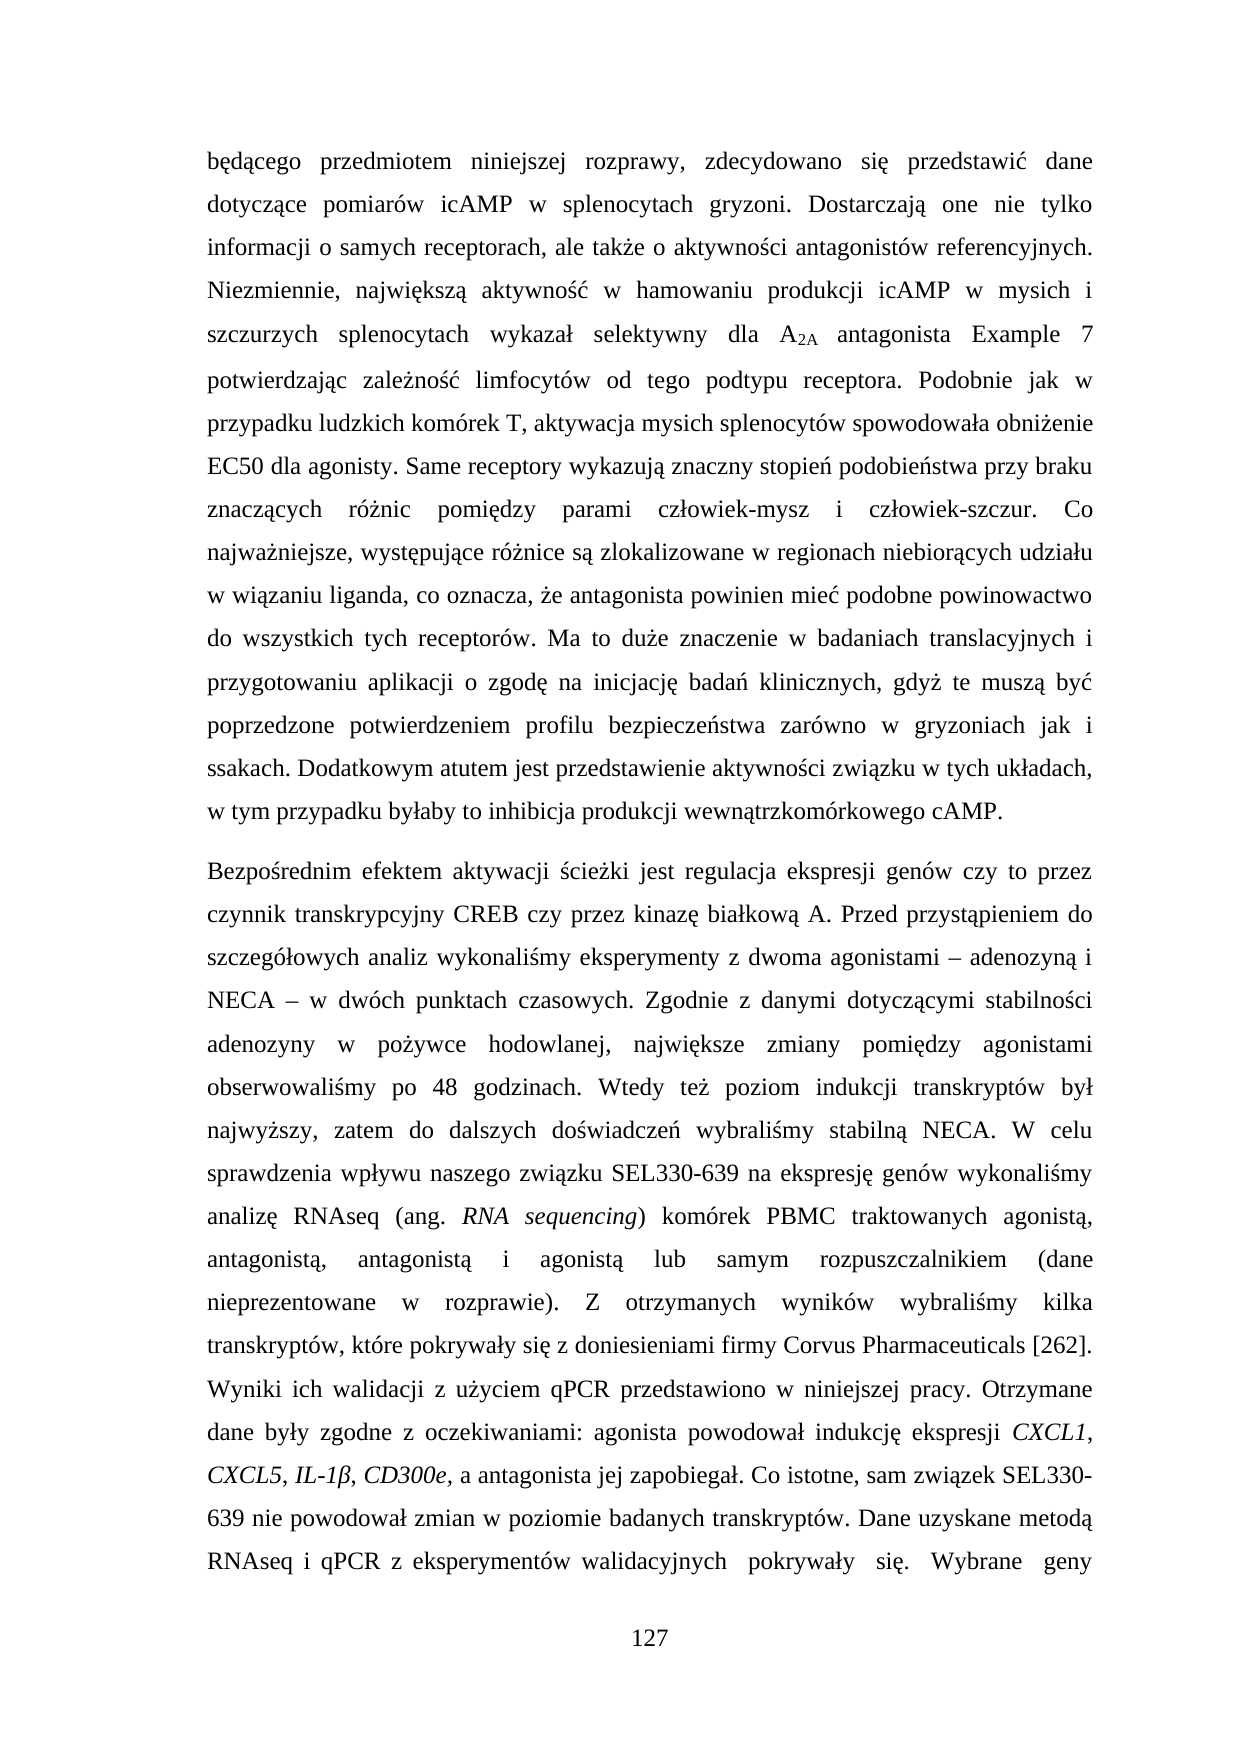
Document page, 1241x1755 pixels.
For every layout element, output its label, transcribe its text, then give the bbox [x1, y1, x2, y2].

text Bezpośrednim efektem aktywacji ścieżki jest regulacja ekspresji genów czy to przez czynnik transkrypcyjny CREB czy przez kinazę białkową A. Przed przystąpieniem do szczegółowych analiz wykonaliśmy eksperymenty z dwoma agonistami – adenozyną i NECA – w dwóch punktach czasowych. Zgodnie z danymi dotyczącymi stabilności adenozyny w pożywce hodowlanej, największe zmiany pomiędzy agonistami obserwowaliśmy po 48 godzinach. Wtedy też poziom indukcji transkryptów był najwyższy, zatem do dalszych doświadczeń wybraliśmy stabilną NECA. W celu sprawdzenia wpływu naszego związku SEL330-639 na ekspresję genów wykonaliśmy analizę RNAseq (ang. RNA sequencing) komórek PBMC traktowanych agonistą, antagonistą, antagonistą i agonistą lub samym rozpuszczalnikiem (dane nieprezentowane w rozprawie). Z otrzymanych wyników wybraliśmy kilka transkryptów, które pokrywały się z doniesieniami firmy Corvus Pharmaceuticals [262]. Wyniki ich walidacji z użyciem qPCR przedstawiono w niniejszej pracy. Otrzymane dane były zgodne z oczekiwaniami: agonista powodował indukcję ekspresji CXCL1, CXCL5, IL-1β, CD300e, a antagonista jej zapobiegał. Co istotne, sam związek SEL330-639 nie powodował zmian w poziomie badanych transkryptów. Dane uzyskane metodą RNAseq i qPCR z eksperymentów walidacyjnych pokrywały się. Wybrane geny [207, 856, 1093, 1575]
text będącego przedmiotem niniejszej rozprawy, zdecydowano się przedstawić dane dotyczące pomiarów icAMP w splenocytach gryzoni. Dostarczają one nie tylko informacji o samych receptorach, ale także o aktywności antagonistów referencyjnych. Niezmiennie, największą aktywność w hamowaniu produkcji icAMP w mysich i szczurzych splenocytach wykazał selektywny dla A2A antagonista Example 7 potwierdzając zależność limfocytów od tego podtypu receptora. Podobnie jak w przypadku ludzkich komórek T, aktywacja mysich splenocytów spowodowała obniżenie EC50 dla agonisty. Same receptory wykazują znaczny stopień podobieństwa przy braku znaczących różnic pomiędzy parami człowiek-mysz i człowiek-szczur. Co najważniejsze, występujące różnice są zlokalizowane w regionach niebiorących udziału w wiązaniu liganda, co oznacza, że antagonista powinien mieć podobne powinowactwo do wszystkich tych receptorów. Ma to duże znaczenie w badaniach translacyjnych i przygotowaniu aplikacji o zgodę na inicjację badań klinicznych, gdyż te muszą być poprzedzone potwierdzeniem profilu bezpieczeństwa zarówno w gryzoniach jak i ssakach. Dodatkowym atutem jest przedstawienie aktywności związku w tych układach, w tym przypadku byłaby to inhibicja produkcji wewnątrzkomórkowego cAMP. [207, 146, 1093, 825]
